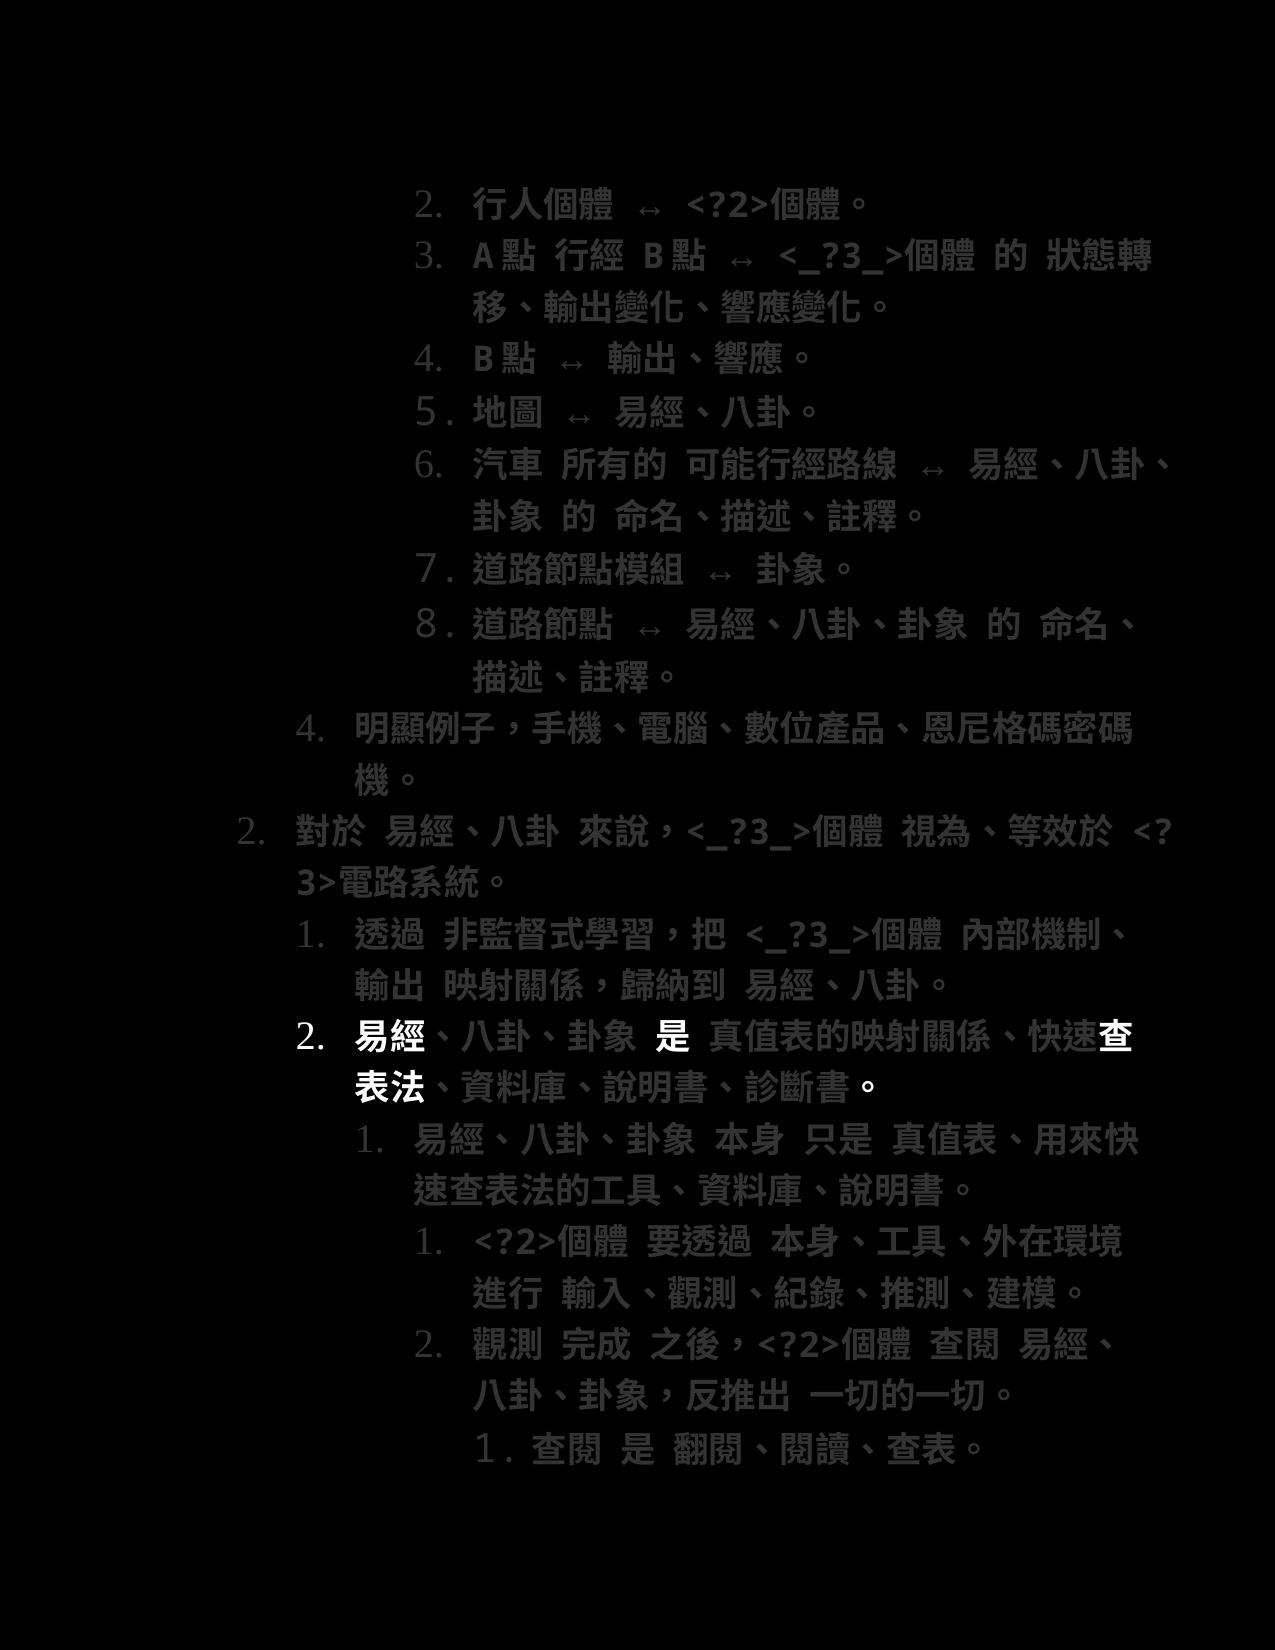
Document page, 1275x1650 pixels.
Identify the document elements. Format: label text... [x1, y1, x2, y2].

list 汽車 所有的 可能行經路線 ↔ 易經、八卦、卦象 的 命名、描述、註釋。 [413, 437, 1157, 539]
list B點 ↔ 輸出、響應。 [413, 330, 1157, 382]
list <?2>個體 要透過 本身、工具、外在環境 進行 輸入、觀測、紀錄、推測、建模。 [413, 1213, 1157, 1316]
list 查閱 是 翻閱、閱讀、查表。 [472, 1419, 1157, 1474]
list 道路節點 ↔ 易經、八卦、卦象 的 命名、描述、註釋。 [413, 594, 1157, 701]
list 明顯例子，手機、電腦、數位產品、恩尼格碼密碼機。 [295, 701, 1157, 803]
list 觀測 完成 之後，<?2>個體 查閱 易經、八卦、卦象，反推出 一切的一切。 [413, 1316, 1157, 1419]
list 透過 非監督式學習，把 <_?3_>個體 內部機制、輸出 映射關係，歸納到 易經、八卦。 [295, 906, 1157, 1008]
list 易經、八卦、卦象 本身 只是 真值表、用來快速查表法的工具、資料庫、說明書。 [354, 1111, 1157, 1213]
list 地圖 ↔ 易經、八卦。 [413, 382, 1157, 437]
list A點 行經 B點 ↔ <_?3_>個體 的 狀態轉移、輸出變化、響應變化。 [413, 228, 1157, 330]
list 易經、八卦、卦象 是 真值表的映射關係、快速查表法、資料庫、說明書、診斷書。 [295, 1008, 1157, 1111]
list 對於 易經、八卦 來說，<_?3_>個體 視為、等效於 <?3>電路系統。 [236, 803, 1157, 906]
list 道路節點模組 ↔ 卦象。 [413, 539, 1157, 594]
list 行人個體 ↔ <?2>個體。 [413, 176, 1157, 228]
